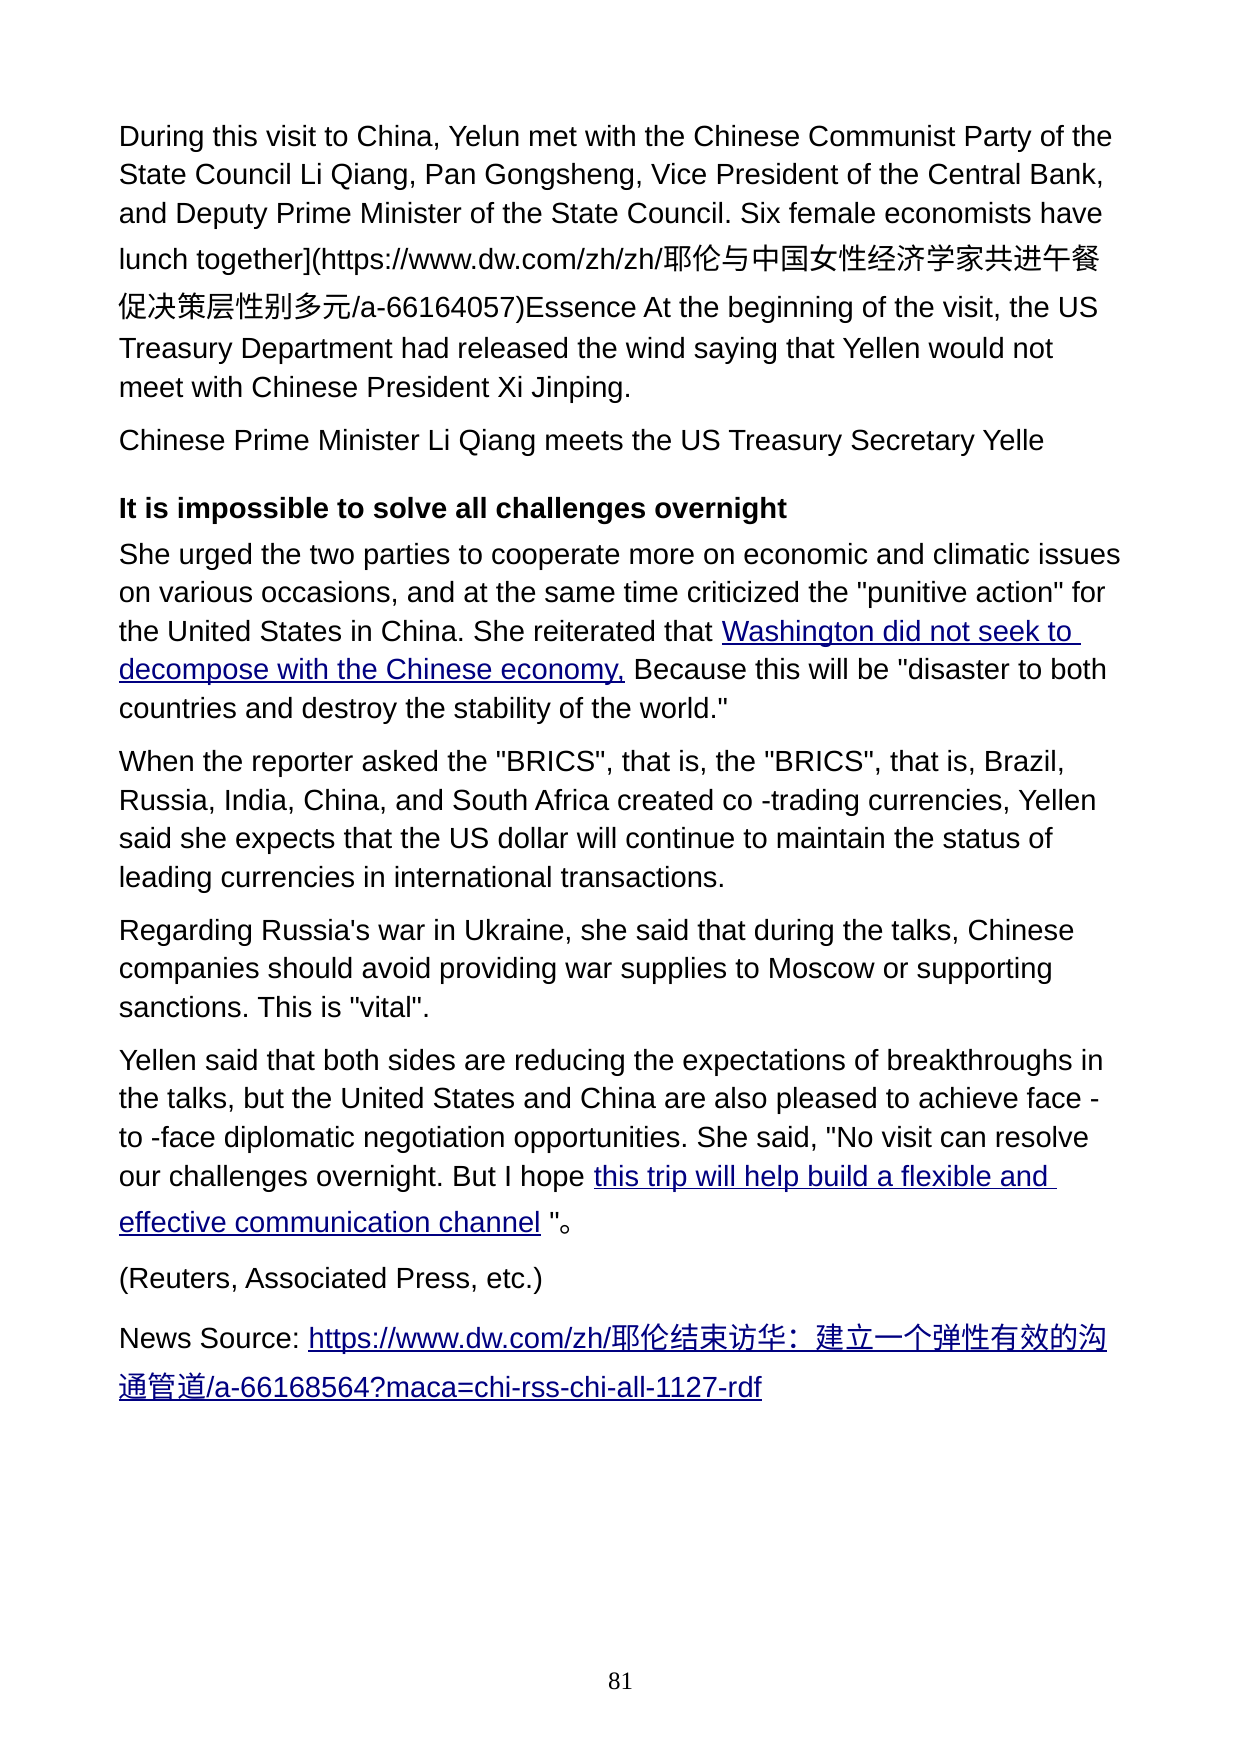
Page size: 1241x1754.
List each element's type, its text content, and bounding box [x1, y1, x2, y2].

text News Source: https://www.dw.com/zh/耶伦结束访华：建立一个弹性有效的沟通管道/a-66168564?maca=chi-rss-chi-all-1127-rdf [118, 1314, 1122, 1405]
text Yellen said that both sides are reducing the expectations of breakthroughs in the talks, but the United States and China are also pleased to achieve face -to -face diplomatic negotiation opportunities. She said, "No visit can resolve our challenges overnight. But I hope this trip will help build a flexible and effective communication channel "。 [118, 1043, 1122, 1241]
text During this visit to China, Yelun met with the Chinese Communist Party of the State Council Li Qiang, Pan Gongsheng, Vice President of the Central Bank, and Deputy Prime Minister of the State Council. Six female economists have lunch together](https://www.dw.com/zh/zh/耶伦与中国女性经济学家共进午餐促决策层性别多元/a-66164057)Essence At the beginning of the visit, the US Treasury Department had released the wind saying that Yellen would not meet with Chinese President Xi Jinping. [118, 118, 1122, 403]
subtitle It is impossible to solve all challenges overnight [118, 491, 1122, 524]
text When the reporter asked the "BRICS", that is, the "BRICS", that is, Brazil, Russia, India, China, and South Africa created co -trading currencies, Yellen said she expects that the US dollar will continue to maintain the status of leading currencies in international transactions. [118, 744, 1122, 893]
text Chinese Prime Minister Li Qiang meets the US Treasury Secretary Yelle [118, 423, 1122, 456]
text Regarding Russia's war in Ukraine, she said that during the talks, Chinese companies should avoid providing war supplies to Moscow or supporting sanctions. This is "vital". [118, 913, 1122, 1023]
text (Reuters, Associated Press, etc.) [118, 1261, 1122, 1295]
text She urged the two parties to cooperate more on economic and climatic issues on various occasions, and at the same time criticized the "punitive action" for the United States in China. She reiterated that Washington did not seek to decompose with the Chinese economy, Because this will be "disaster to both countries and destroy the stability of the world." [118, 537, 1122, 724]
